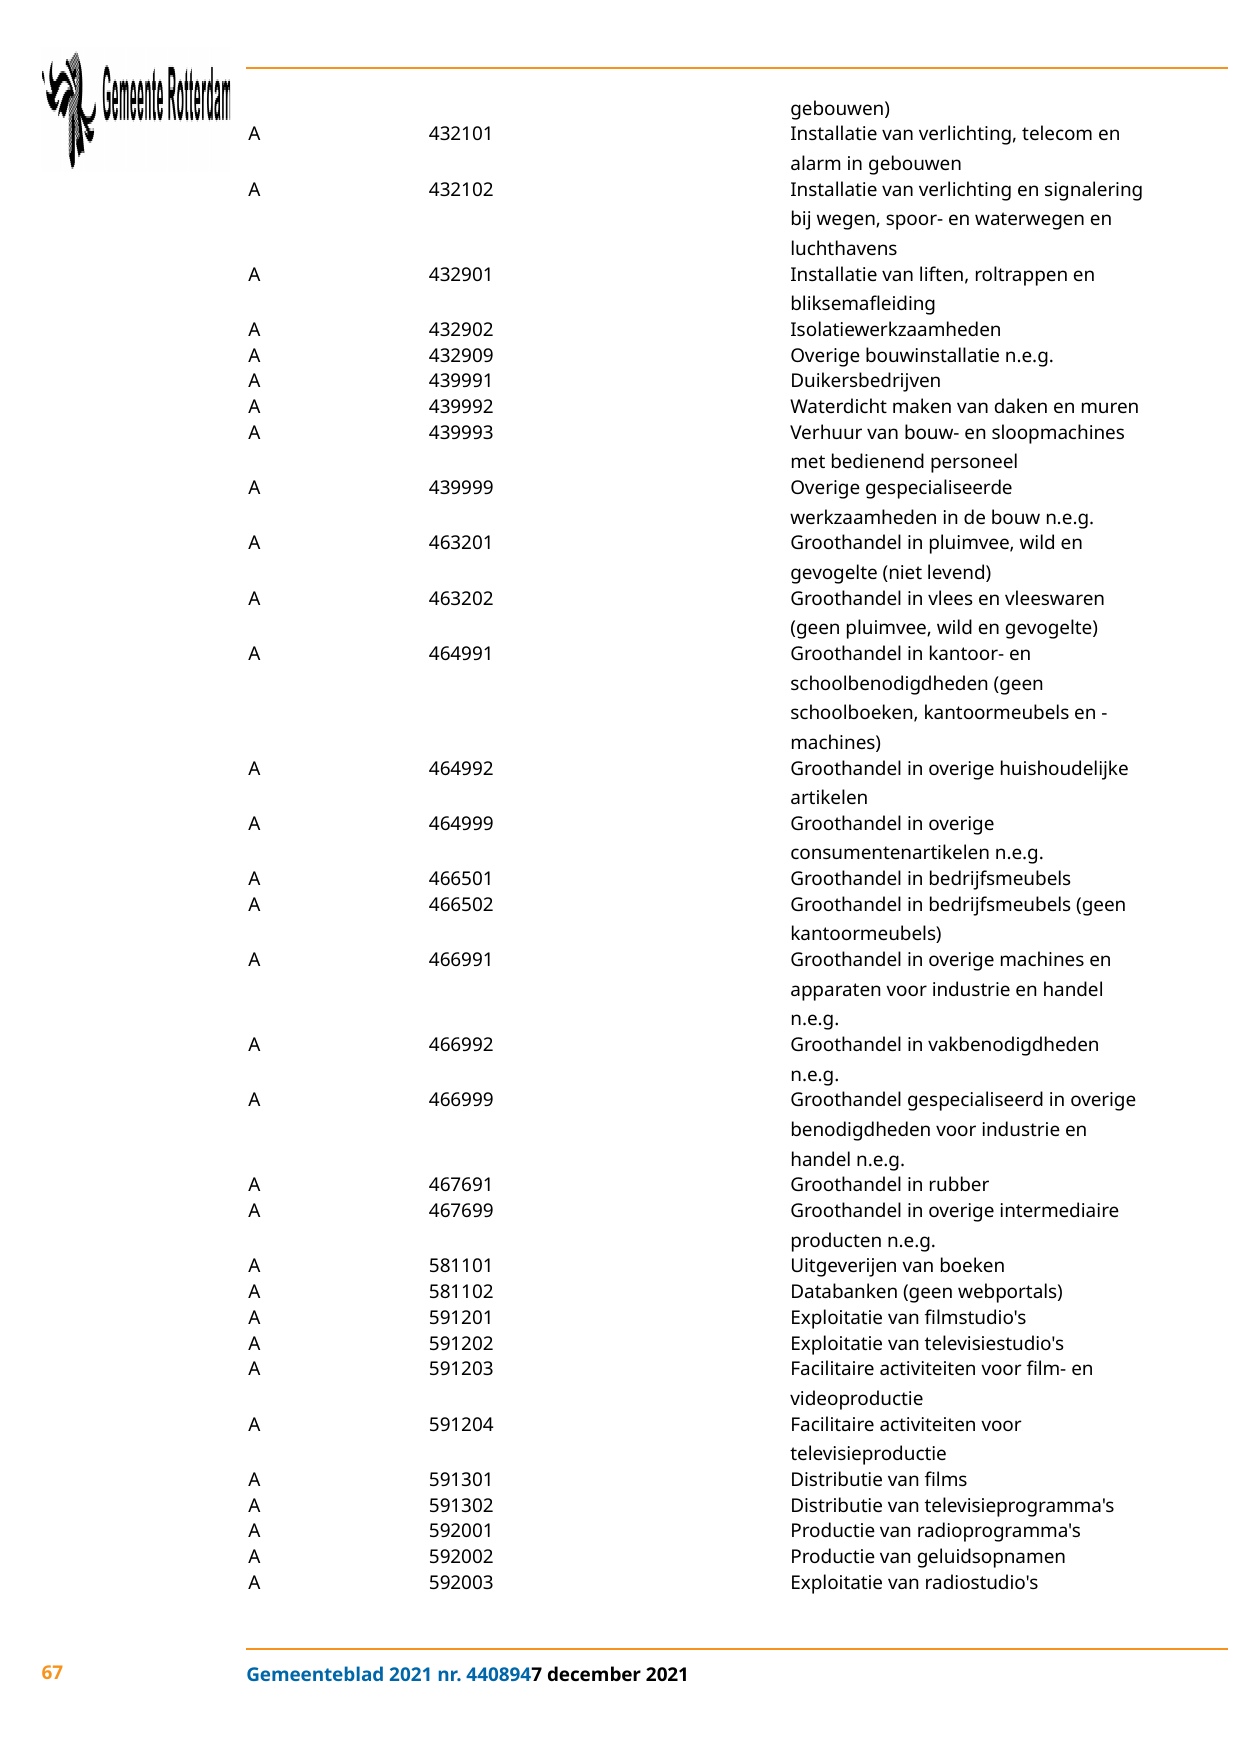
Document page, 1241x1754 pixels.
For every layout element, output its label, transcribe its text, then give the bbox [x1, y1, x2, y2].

table_cell Groothandel in vakbenodigdheden n.e.g. [790, 1031, 1152, 1087]
table_cell 467699 [429, 1197, 790, 1252]
table_cell A [248, 1197, 429, 1252]
table_cell Exploitatie van televisiestudio's [790, 1330, 1152, 1355]
table_cell [429, 95, 790, 121]
table_cell 581101 [429, 1253, 790, 1278]
table_cell A [248, 530, 429, 585]
table_cell 591202 [429, 1330, 790, 1355]
table_cell Exploitatie van radiostudio's [790, 1569, 1152, 1595]
table_cell Groothandel in pluimvee, wild en gevogelte (niet levend) [790, 530, 1152, 585]
table_cell [248, 95, 429, 121]
table_cell 592001 [429, 1518, 790, 1543]
table_cell Groothandel in overige machines en apparaten voor industrie en handel n.e.g. [790, 946, 1152, 1031]
table_cell A [248, 368, 429, 393]
table_cell Uitgeverijen van boeken [790, 1253, 1152, 1278]
table_cell A [248, 1171, 429, 1197]
table_cell A [248, 1253, 429, 1278]
table_cell A [248, 1330, 429, 1355]
table_cell Productie van radioprogramma's [790, 1518, 1152, 1543]
table_cell A [248, 1031, 429, 1087]
table_cell 591201 [429, 1304, 790, 1330]
table_cell Facilitaire activiteiten voor film- en videoproductie [790, 1355, 1152, 1411]
table_cell A [248, 1411, 429, 1466]
table_cell A [248, 121, 429, 176]
table_cell Databanken (geen webportals) [790, 1278, 1152, 1304]
table_cell Distributie van films [790, 1466, 1152, 1492]
table_cell A [248, 393, 429, 419]
table_cell Groothandel in overige intermediaire producten n.e.g. [790, 1197, 1152, 1252]
table_cell Groothandel gespecialiseerd in overige benodigdheden voor industrie en handel n.e.g. [790, 1087, 1152, 1171]
table_cell A [248, 946, 429, 1031]
table_cell Duikersbedrijven [790, 368, 1152, 393]
table_cell 592002 [429, 1543, 790, 1569]
table_cell A [248, 1278, 429, 1304]
picture [41, 47, 231, 172]
table_cell 432902 [429, 316, 790, 342]
table_cell Exploitatie van filmstudio's [790, 1304, 1152, 1330]
table_cell Overige bouwinstallatie n.e.g. [790, 342, 1152, 367]
table_cell 581102 [429, 1278, 790, 1304]
table_cell Verhuur van bouw- en sloopmachines met bedienend personeel [790, 419, 1152, 474]
table_cell 466991 [429, 946, 790, 1031]
table_cell Groothandel in bedrijfsmeubels [790, 865, 1152, 891]
table_cell 432101 [429, 121, 790, 176]
table_cell 591203 [429, 1355, 790, 1411]
table_cell Distributie van televisieprogramma's [790, 1492, 1152, 1517]
table_cell 466999 [429, 1087, 790, 1171]
table_cell A [248, 1543, 429, 1569]
table_cell A [248, 261, 429, 316]
table_cell 464999 [429, 810, 790, 865]
table_cell Productie van geluidsopnamen [790, 1543, 1152, 1569]
table_cell Groothandel in rubber [790, 1171, 1152, 1197]
table_cell 439999 [429, 474, 790, 529]
table_cell 439993 [429, 419, 790, 474]
table_cell 464992 [429, 755, 790, 810]
table_cell A [248, 891, 429, 946]
table_cell A [248, 419, 429, 474]
table_cell Groothandel in bedrijfsmeubels (geen kantoormeubels) [790, 891, 1152, 946]
table_cell A [248, 316, 429, 342]
table_cell 466502 [429, 891, 790, 946]
table_cell 432909 [429, 342, 790, 367]
table_cell A [248, 1087, 429, 1171]
table_cell A [248, 474, 429, 529]
table_cell Facilitaire activiteiten voor televisieproductie [790, 1411, 1152, 1466]
table_cell 591302 [429, 1492, 790, 1517]
table_cell 439991 [429, 368, 790, 393]
table_cell Overige gespecialiseerde werkzaamheden in de bouw n.e.g. [790, 474, 1152, 529]
table_cell A [248, 585, 429, 640]
table_cell 464991 [429, 640, 790, 755]
table_cell 591301 [429, 1466, 790, 1492]
table_cell Installatie van verlichting, telecom en alarm in gebouwen [790, 121, 1152, 176]
table_cell 463202 [429, 585, 790, 640]
table_cell A [248, 176, 429, 261]
table_cell A [248, 1492, 429, 1517]
table_cell 463201 [429, 530, 790, 585]
table_cell A [248, 1466, 429, 1492]
table_cell 466501 [429, 865, 790, 891]
table_cell Groothandel in overige consumentenartikelen n.e.g. [790, 810, 1152, 865]
table_cell 467691 [429, 1171, 790, 1197]
table_cell 466992 [429, 1031, 790, 1087]
table_cell gebouwen) [790, 95, 1152, 121]
table_cell 432901 [429, 261, 790, 316]
table_cell 432102 [429, 176, 790, 261]
table_cell A [248, 1518, 429, 1543]
table_cell A [248, 865, 429, 891]
table_cell 592003 [429, 1569, 790, 1595]
table_cell A [248, 1355, 429, 1411]
table_cell A [248, 1304, 429, 1330]
table_cell Groothandel in kantoor- en schoolbenodigdheden (geen schoolboeken, kantoormeubels en -machines) [790, 640, 1152, 755]
table_cell A [248, 755, 429, 810]
table_cell 439992 [429, 393, 790, 419]
table_cell A [248, 342, 429, 367]
table_cell A [248, 810, 429, 865]
table_cell Installatie van liften, roltrappen en bliksemafleiding [790, 261, 1152, 316]
table_cell Isolatiewerkzaamheden [790, 316, 1152, 342]
table_cell Waterdicht maken van daken en muren [790, 393, 1152, 419]
table_cell Groothandel in vlees en vleeswaren (geen pluimvee, wild en gevogelte) [790, 585, 1152, 640]
table_cell Installatie van verlichting en signalering bij wegen, spoor- en waterwegen en luchthavens [790, 176, 1152, 261]
table_cell A [248, 640, 429, 755]
table_cell A [248, 1569, 429, 1595]
table_cell Groothandel in overige huishoudelijke artikelen [790, 755, 1152, 810]
table_cell 591204 [429, 1411, 790, 1466]
